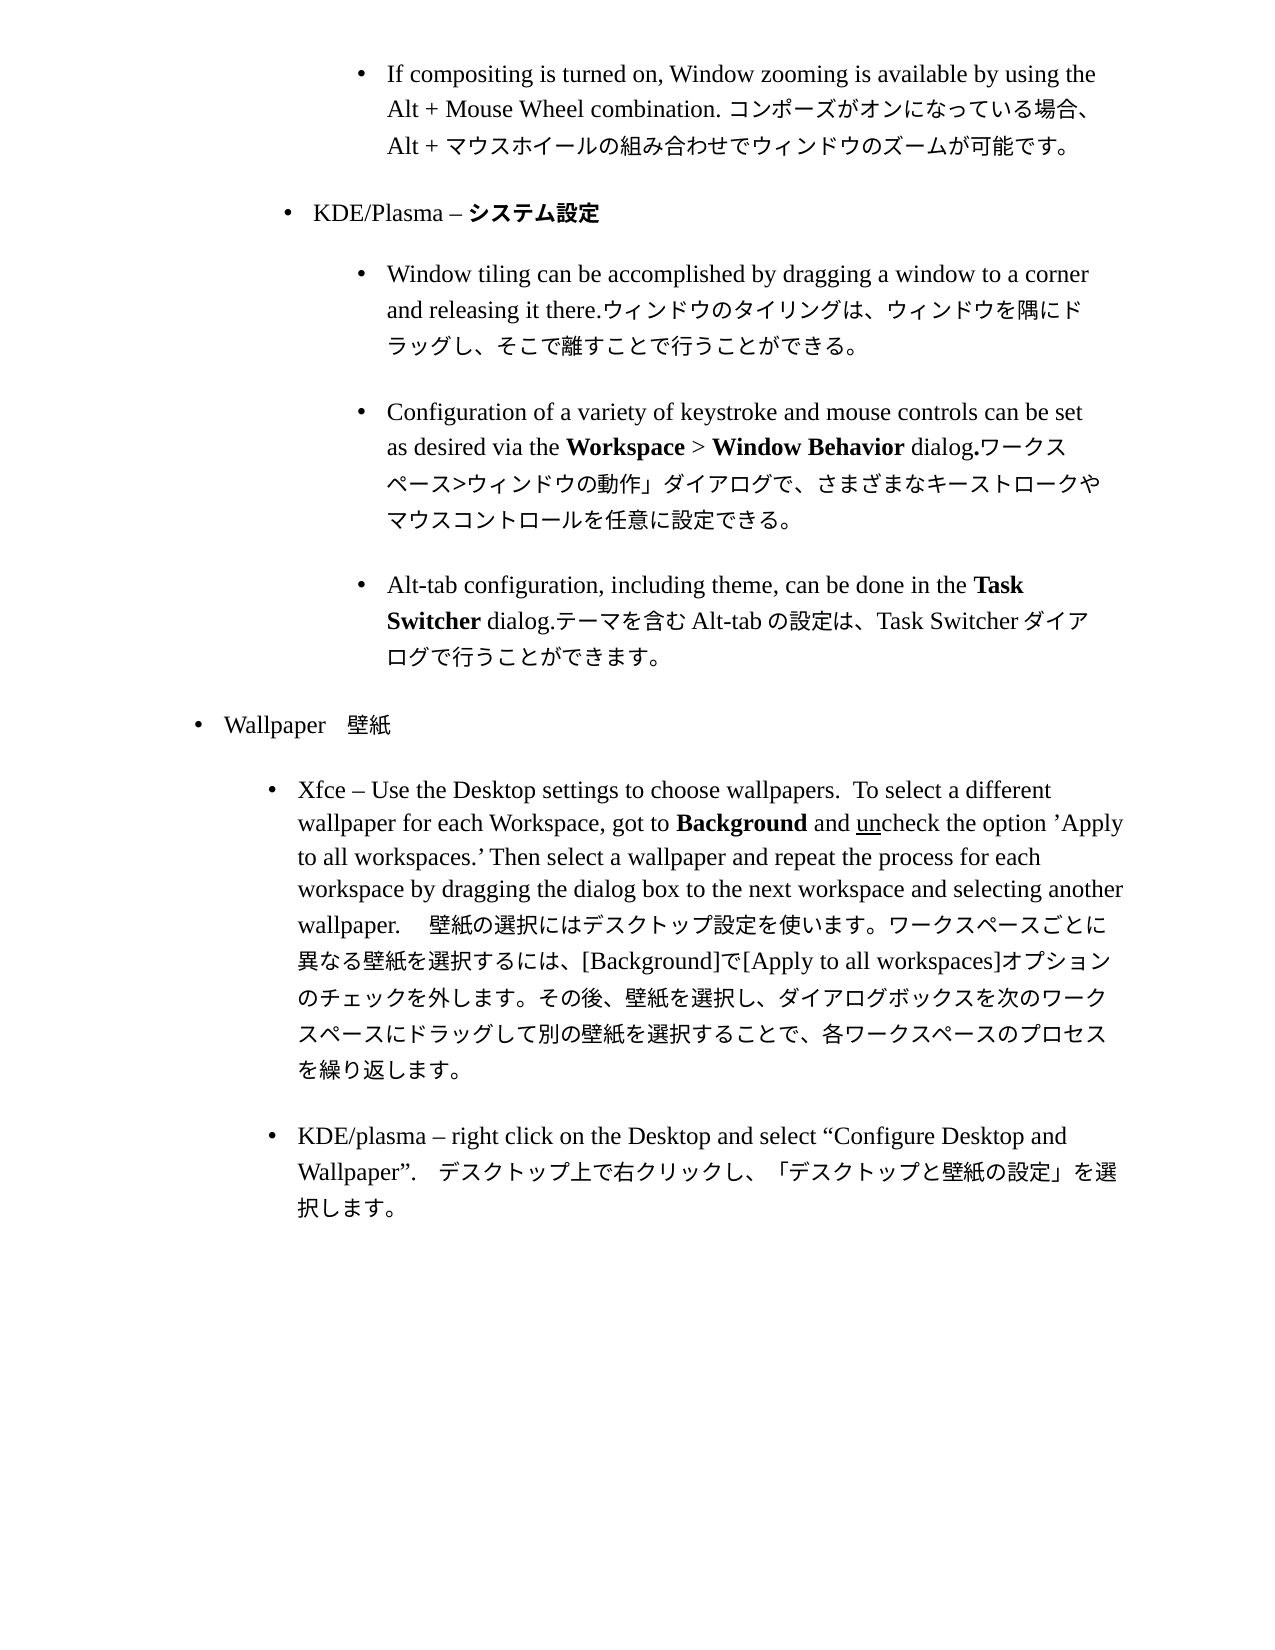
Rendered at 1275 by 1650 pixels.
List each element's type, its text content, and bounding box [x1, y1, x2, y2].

list Alt-tab configuration, including theme, can be done in the Task Switcher dialog.テーマを含むAlt-tabの設定は、Task Switcherダイアログで行うことができます。 [357, 571, 1109, 672]
list Configuration of a variety of keystroke and mouse controls can be set as desired via the Workspace > Window Behavior dialog.ワークスペース>ウィンドウの動作」ダイアログで、さまざまなキーストロークやマウスコントロールを任意に設定できる。 [357, 397, 1109, 534]
list KDE/Plasma – システム設定 [283, 196, 1109, 228]
list Window tiling can be accomplished by dragging a window to a corner and releasing it there.ウィンドウのタイリングは、ウィンドウを隅にドラッグし、そこで離すことで行うことができる。 [357, 259, 1109, 361]
list If compositing is turned on, Window zooming is available by using the Alt + Mouse Wheel combination. コンポーズがオンになっている場合、Alt + マウスホイールの組み合わせでウィンドウのズームが可能です。 [357, 59, 1109, 161]
list KDE/plasma – right click on the Desktop and select “Configure Desktop and Wallpaper”. デスクトップ上で右クリックし、「デスクトップと壁紙の設定」を選択します。 [268, 1121, 1125, 1222]
list Wallpaper 壁紙 [194, 708, 1125, 739]
list Xfce – Use the Desktop settings to choose wallpapers. To select a different wallpaper for each Workspace, got to Background and uncheck the option ’Apply to all workspaces.’ Then select a wallpaper and repeat the process for each workspace by dragging the dialog box to the next workspace and selecting another wallpaper. 壁紙の選択にはデスクトップ設定を使います。ワークスペースごとに異なる壁紙を選択するには、[Background]で[Apply to all workspaces]オプションのチェックを外します。その後、壁紙を選択し、ダイアログボックスを次のワークスペースにドラッグして別の壁紙を選択することで、各ワークスペースのプロセスを繰り返します。 [268, 776, 1125, 1085]
